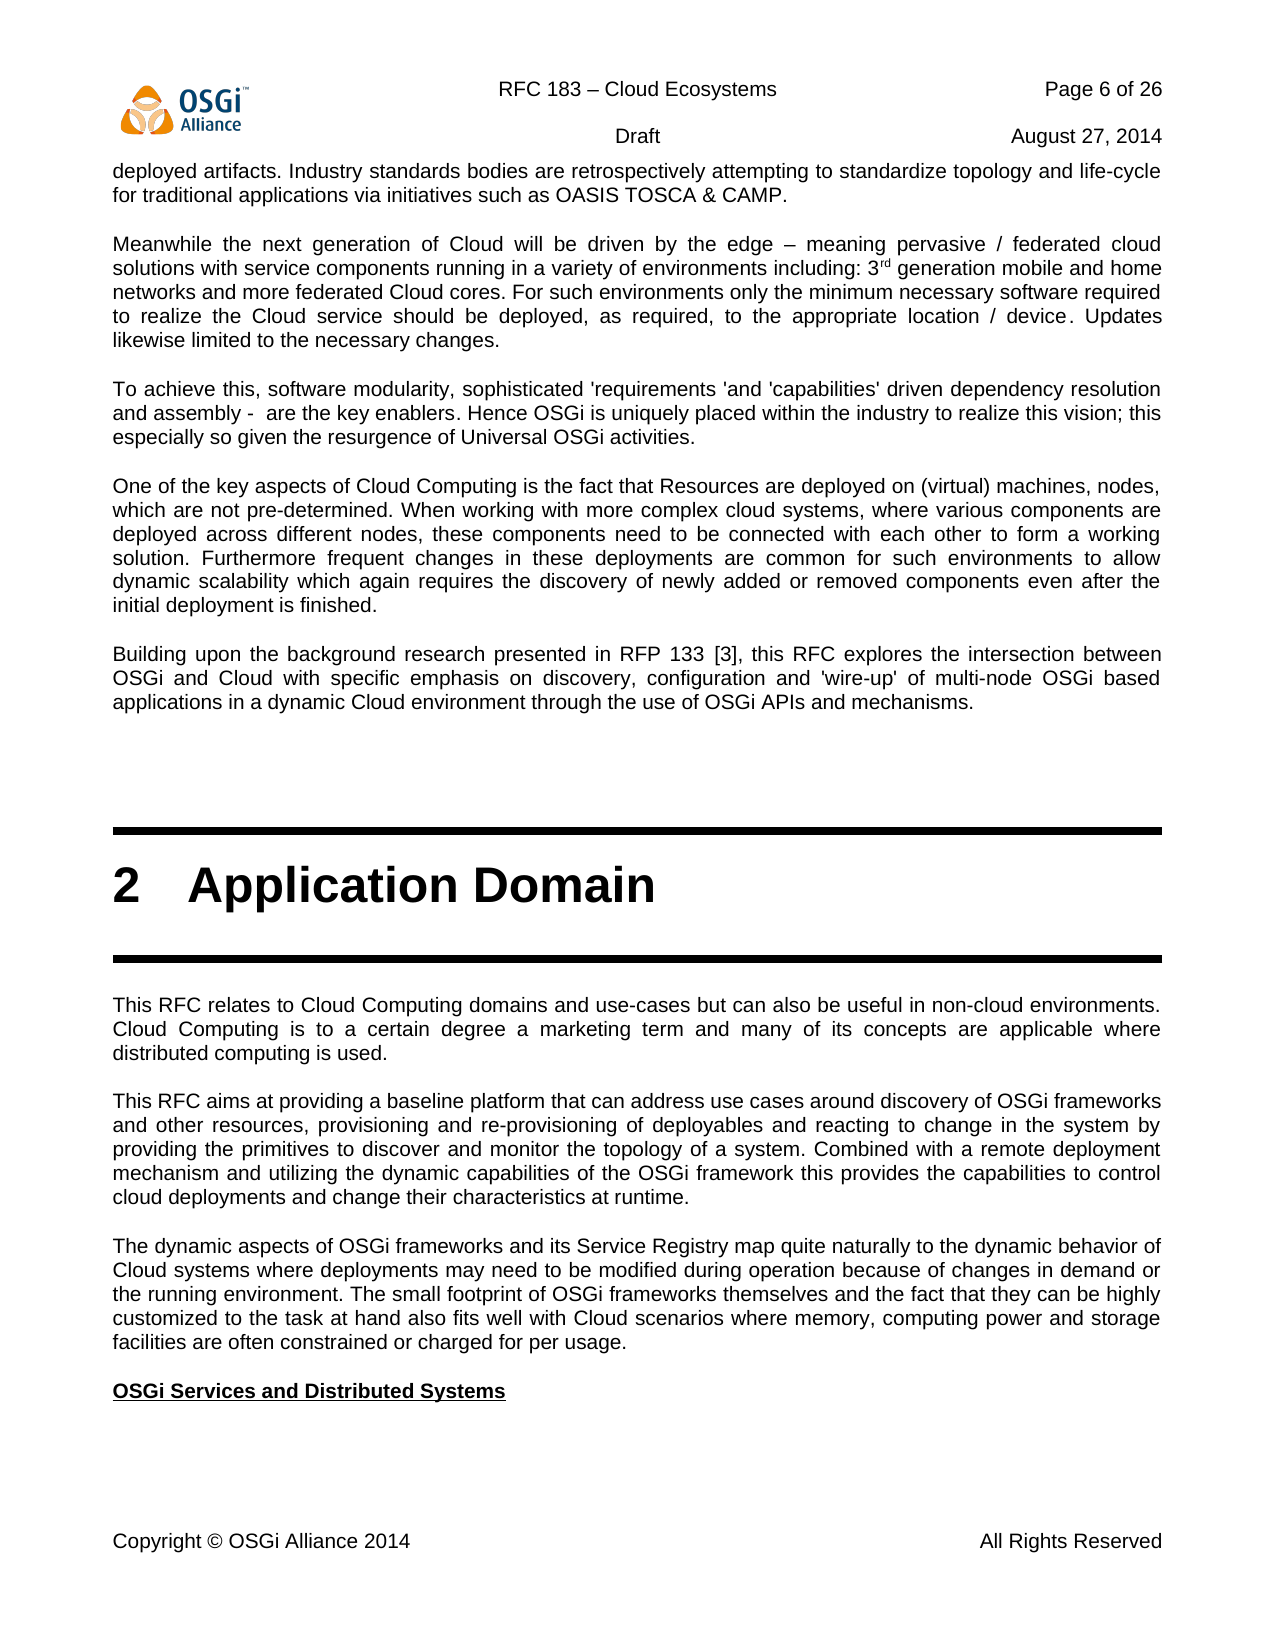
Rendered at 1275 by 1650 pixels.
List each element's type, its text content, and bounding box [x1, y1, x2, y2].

text One of the key aspects of Cloud Computing is the fact that Resources are deployed on (virtual) machines, nodes, which are not pre-determined. When working with more complex cloud systems, where various components are deployed across different nodes, these components need to be connected with each other to form a working solution. Furthermore frequent changes in these deployments are common for such environments to allow dynamic scalability which again requires the discovery of newly added or removed components even after the initial deployment is finished. [112, 473, 1162, 617]
text Building upon the background research presented in RFP 133 [3]., this RFC explores the intersection between OSGi and Cloud with specific emphasis on discovery, configuration and 'wire-up' of multi-node OSGi based applications in a dynamic Cloud environment through the use of OSGi APIs and mechanisms. [112, 642, 1162, 714]
text This RFC aims at providing a baseline platform that can address use cases around discovery of OSGi frameworks and other resources, provisioning and re-provisioning of deployables and reacting to change in the system by providing the primitives to discover and monitor the topology of a system. Combined with a remote deployment mechanism and utilizing the dynamic capabilities of the OSGi framework this provides the capabilities to control cloud deployments and change their characteristics at runtime. [112, 1089, 1162, 1209]
text The dynamic aspects of OSGi frameworks and its Service Registry map quite naturally to the dynamic behavior of Cloud systems where deployments may need to be modified during operation because of changes in demand or the running environment. The small footprint of OSGi frameworks themselves and the fact that they can be highly customized to the task at hand also fits well with Cloud scenarios where memory, computing power and storage facilities are often constrained or charged for per usage. [112, 1234, 1162, 1354]
text To achieve this, software modularity, sophisticated 'requirements 'and 'capabilities' driven dependency resolution and assembly - are the key enablers. Hence OSGi is uniquely placed within the industry to realize this vision; this especially so given the resurgence of Universal OSGi activities. [112, 377, 1162, 448]
text Meanwhile the next generation of Cloud will be driven by the edge – meaning pervasive / federated cloud solutions with service components running in a variety of environments including: 3rd generation mobile and home networks and more federated Cloud cores. For such environments only the minimum necessary software required to realize the Cloud service should be deployed, as required, to the appropriate location / device. Updates likewise limited to the necessary changes. [112, 232, 1162, 352]
text This RFC relates to Cloud Computing domains and use-cases but can also be useful in non-cloud environments. Cloud Computing is to a certain degree a marketing term and many of its concepts are applicable where distributed computing is used. [112, 992, 1162, 1064]
subtitle Application Domain [112, 828, 1162, 963]
picture [113, 78, 257, 142]
text OSGi Services and Distributed Systems [112, 1379, 1162, 1403]
text deployed artifacts. Industry standards bodies are retrospectively attempting to standardize topology and life-cycle for traditional applications via initiatives such as OASIS TOSCA & CAMP. [112, 159, 1162, 207]
